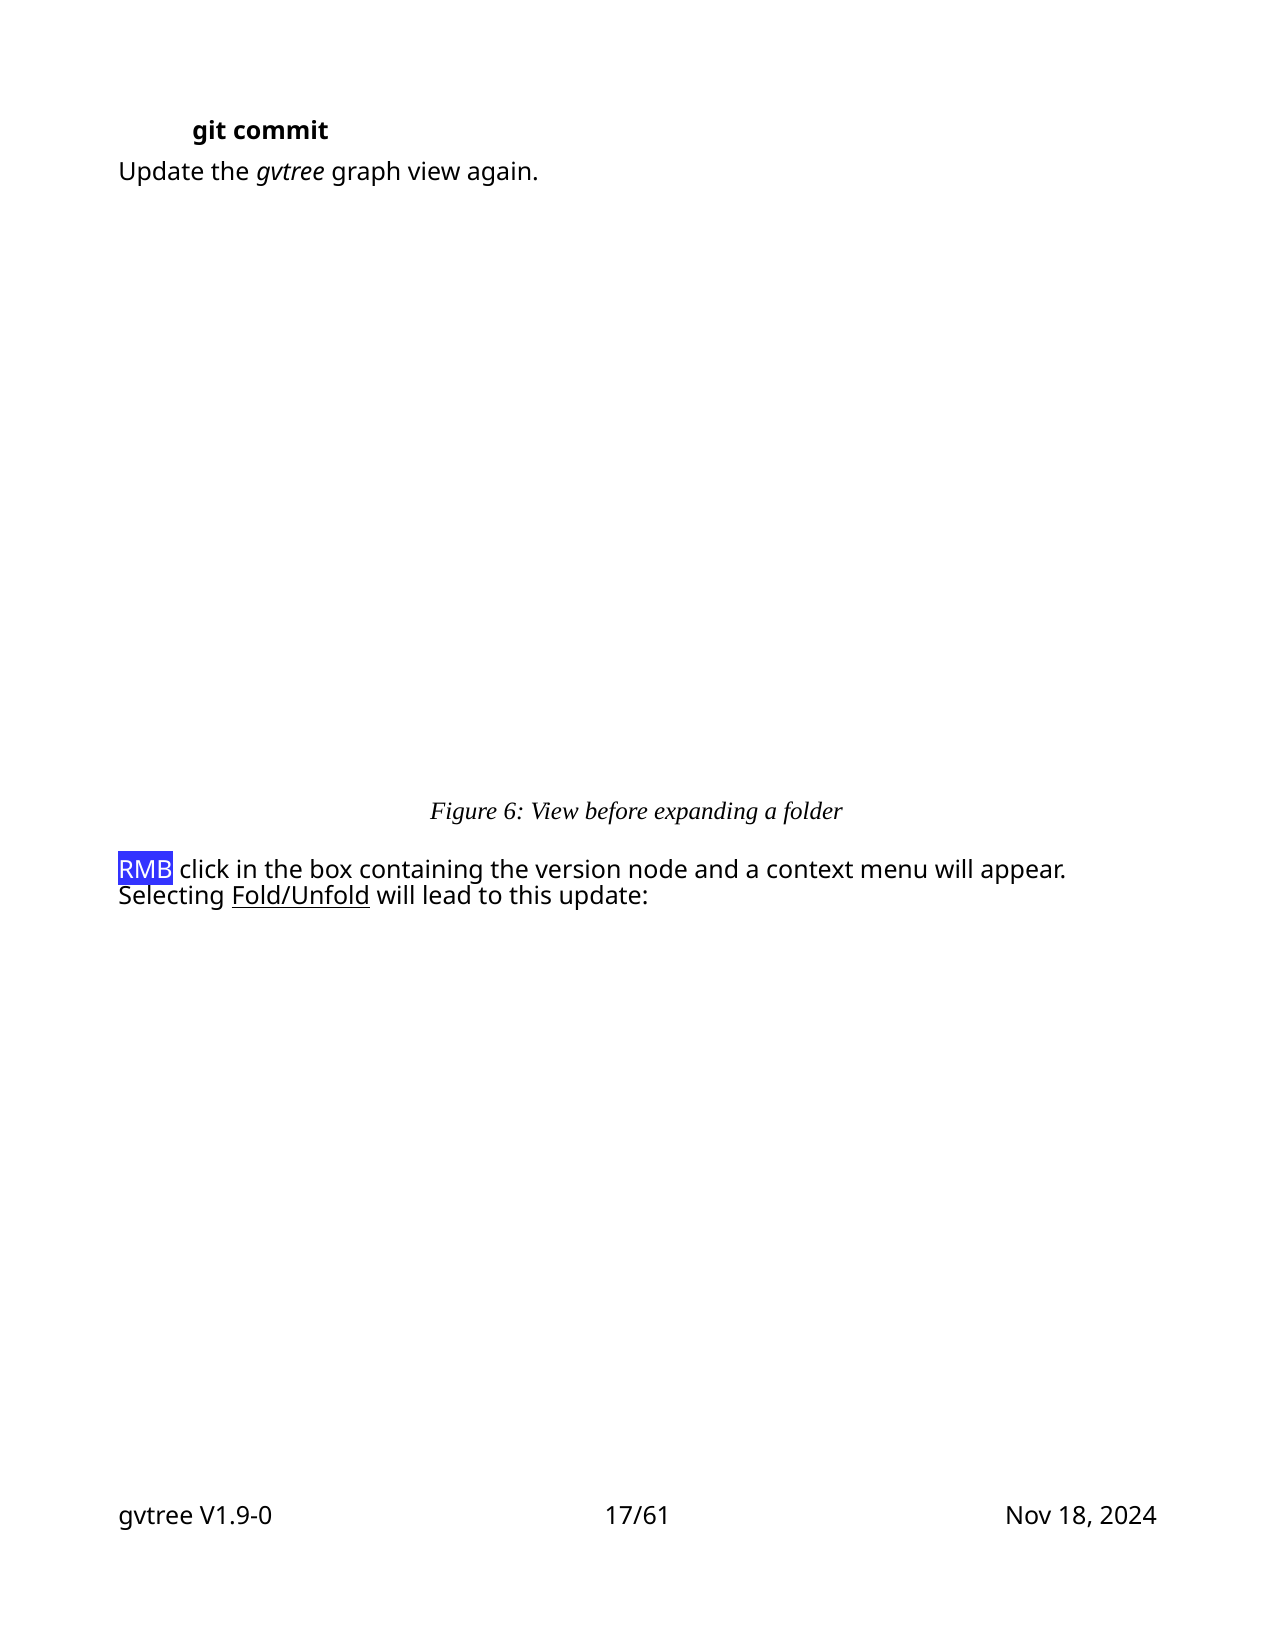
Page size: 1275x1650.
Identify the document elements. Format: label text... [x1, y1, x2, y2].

text RMB click in the box containing the version node and a context menu will appear. Selecting Fold/Unfold will lead to this update: [118, 857, 1157, 910]
text git commit [118, 118, 1157, 144]
text Update the gvtree graph view again. [118, 159, 1157, 186]
text Figure 6: View before expanding a folder [240, 213, 1035, 824]
